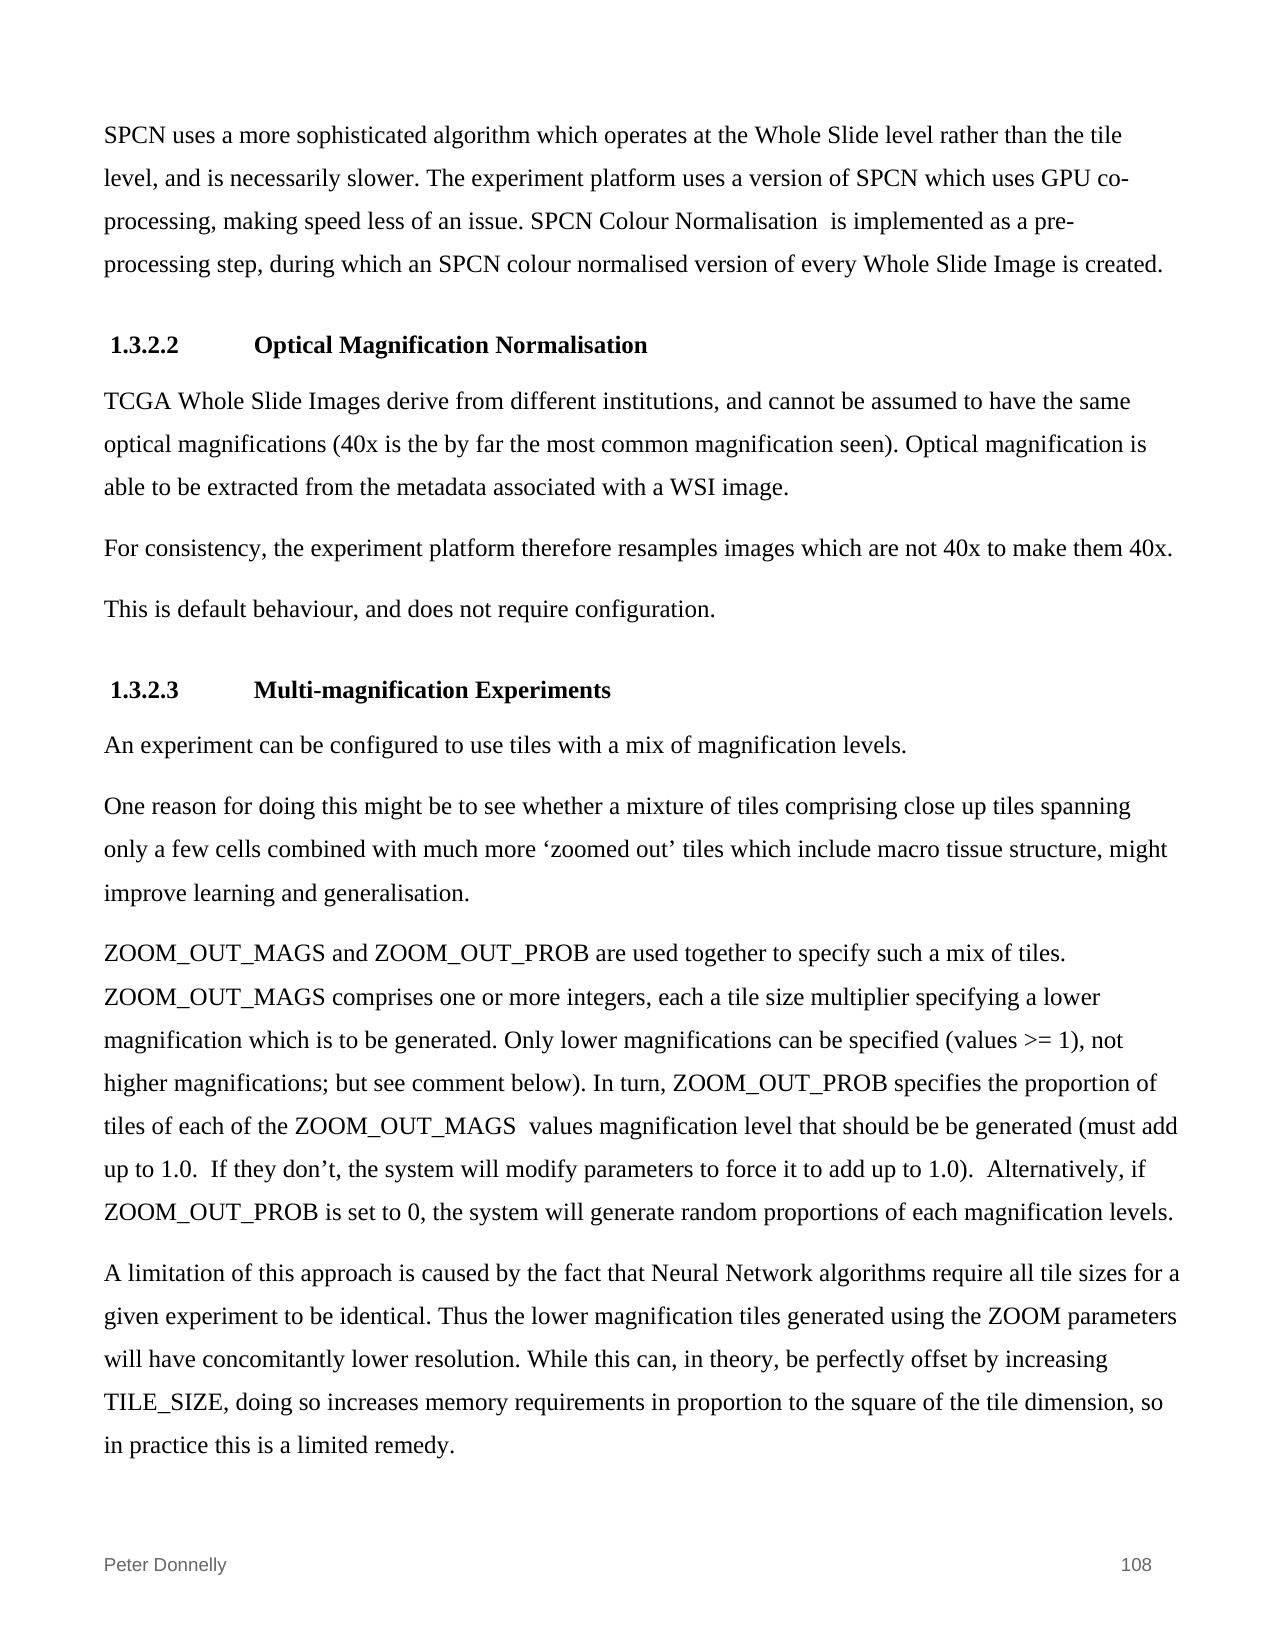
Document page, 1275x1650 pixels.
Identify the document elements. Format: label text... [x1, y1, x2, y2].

text For consistency, the experiment platform therefore resamples images which are not 40x to make them 40x. [103, 533, 1181, 562]
text A limitation of this approach is caused by the fact that Neural Network algorithms require all tile sizes for a given experiment to be identical. Thus the lower magnification tiles generated using the ZOOM parameters will have concomitantly lower resolution. While this can, in theory, be perfectly offset by increasing TILE_SIZE, doing so increases memory requirements in proportion to the square of the tile dimension, so in practice this is a limited remedy. [103, 1258, 1181, 1459]
text SPCN uses a more sophisticated algorithm which operates at the Whole Slide level rather than the tile level, and is necessarily slower. The experiment platform uses a version of SPCN which uses GPU co-processing, making speed less of an issue. SPCN Colour Normalisation is implemented as a pre-processing step, during which an SPCN colour normalised version of every Whole Slide Image is created. [103, 120, 1181, 278]
text An experiment can be configured to use tiles with a mix of magnification levels. [103, 731, 1181, 759]
subtitle Multi-magnification Experiments [103, 675, 1181, 704]
text One reason for doing this might be to see whether a mixture of tiles comprising close up tiles spanning only a few cells combined with much more ‘zoomed out’ tiles which include macro tissue structure, might improve learning and generalisation. [103, 791, 1181, 906]
text ZOOM_OUT_MAGS and ZOOM_OUT_PROB are used together to specify such a mix of tiles. ZOOM_OUT_MAGS comprises one or more integers, each a tile size multiplier specifying a lower magnification which is to be generated. Only lower magnifications can be specified (values >= 1), not higher magnifications; but see comment below). In turn, ZOOM_OUT_PROB specifies the proportion of tiles of each of the ZOOM_OUT_MAGS values magnification level that should be be generated (must add up to 1.0. If they don’t, the system will modify parameters to force it to add up to 1.0). Alternatively, if ZOOM_OUT_PROB is set to 0, the system will generate random proportions of each magnification levels. [103, 938, 1181, 1226]
text TCGA Whole Slide Images derive from different institutions, and cannot be assumed to have the same optical magnifications (40x is the by far the most common magnification seen). Optical magnification is able to be extracted from the metadata associated with a WSI image. [103, 386, 1181, 501]
subtitle Optical Magnification Normalisation [103, 331, 1181, 359]
text This is default behaviour, and does not require configuration. [103, 594, 1181, 623]
